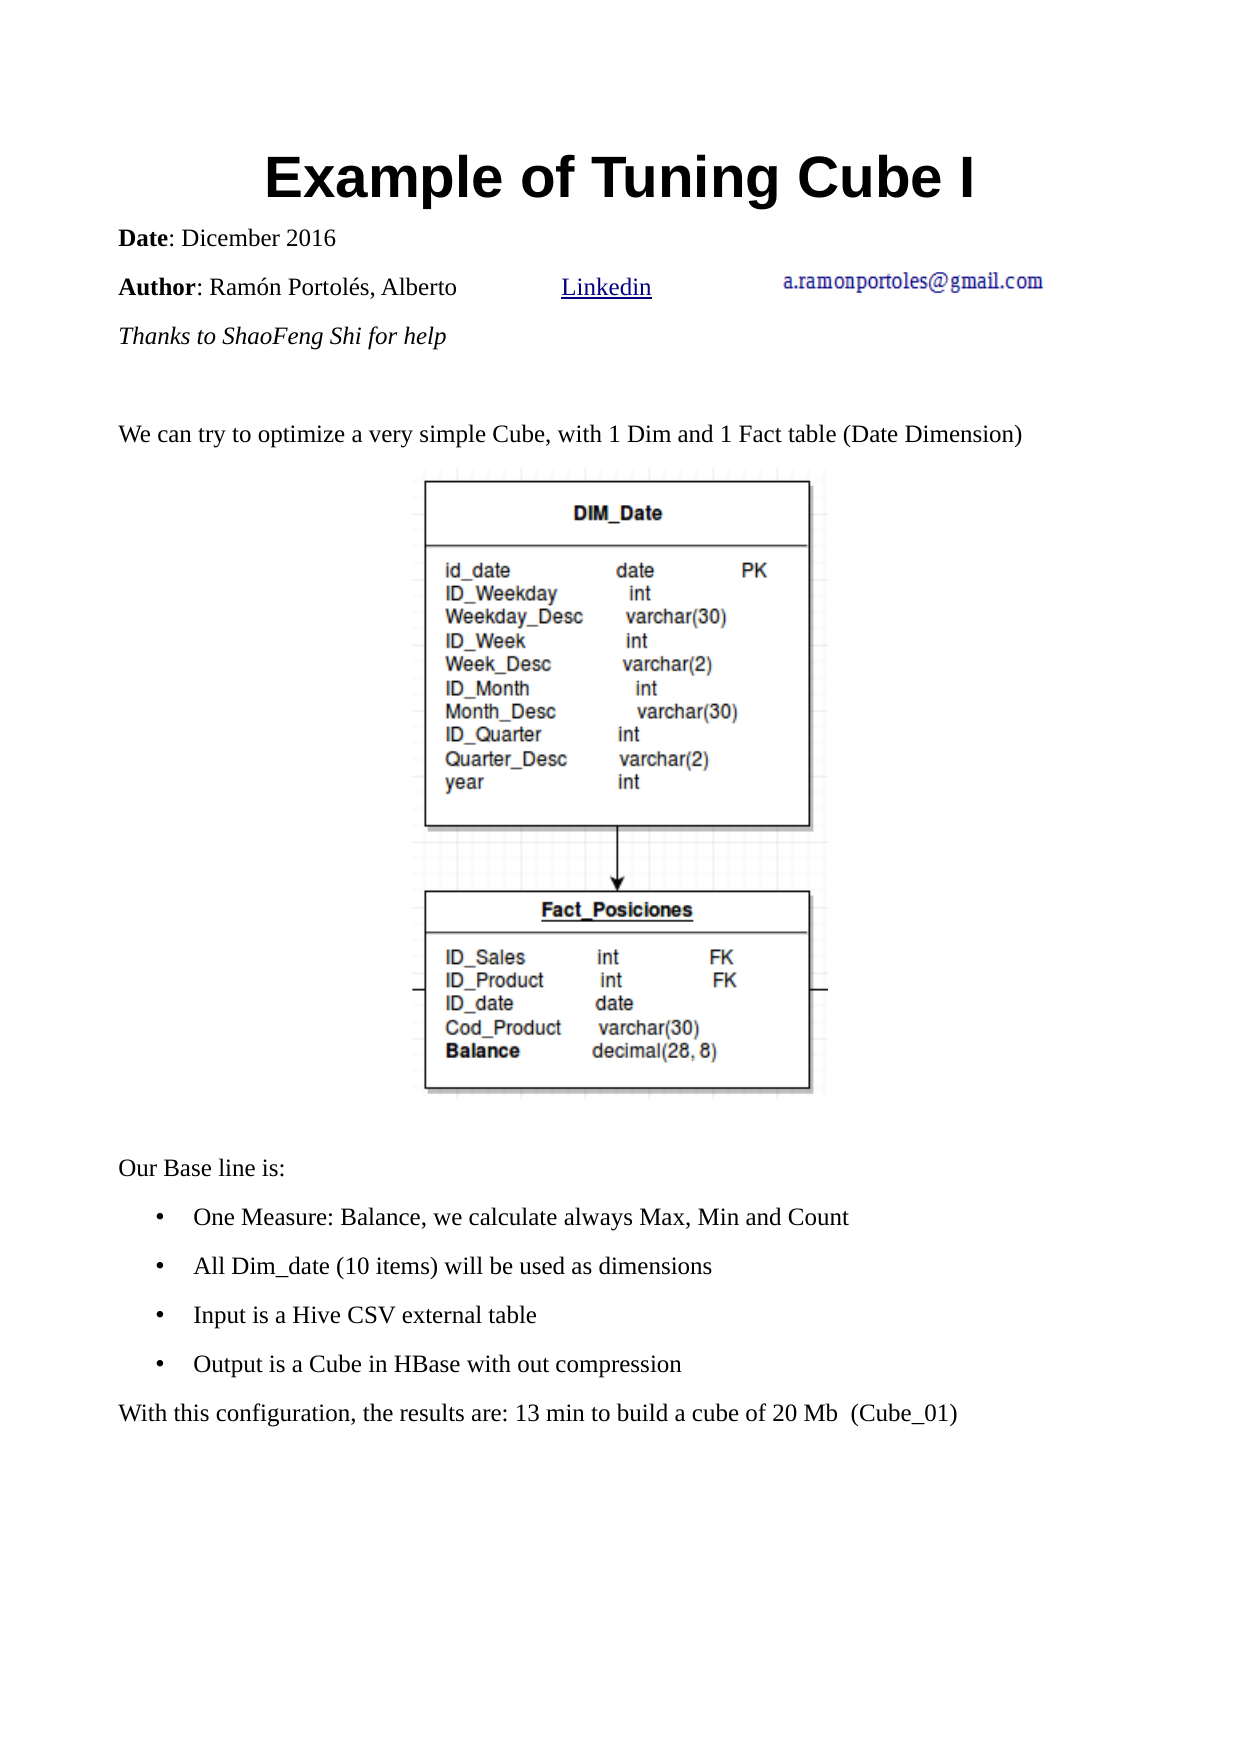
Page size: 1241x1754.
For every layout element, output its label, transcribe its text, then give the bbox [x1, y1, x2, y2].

text With this configuration, the results are: 13 min to build a cube of 20 Mb (Cube_01) [118, 1398, 1122, 1427]
list All Dim_date (10 items) will be used as dimensions [156, 1251, 1122, 1280]
picture [412, 468, 828, 1099]
text Our Base line is: [118, 1153, 1122, 1182]
text Author: Ramón Portolés, Alberto Linkedin [118, 272, 1122, 301]
text Thanks to ShaoFeng Shi for help [118, 321, 1122, 350]
text We can try to optimize a very simple Cube, with 1 Dim and 1 Fact table (Date Dimension) [118, 419, 1122, 448]
picture [782, 271, 1049, 296]
list One Measure: Balance, we calculate always Max, Min and Count [156, 1202, 1122, 1231]
text Date: Dicember 2016 [118, 223, 1122, 251]
list Output is a Cube in HBase with out compression [156, 1349, 1122, 1378]
title Example of Tuning Cube I [118, 143, 1122, 210]
list Input is a Hive CSV external table [156, 1300, 1122, 1329]
